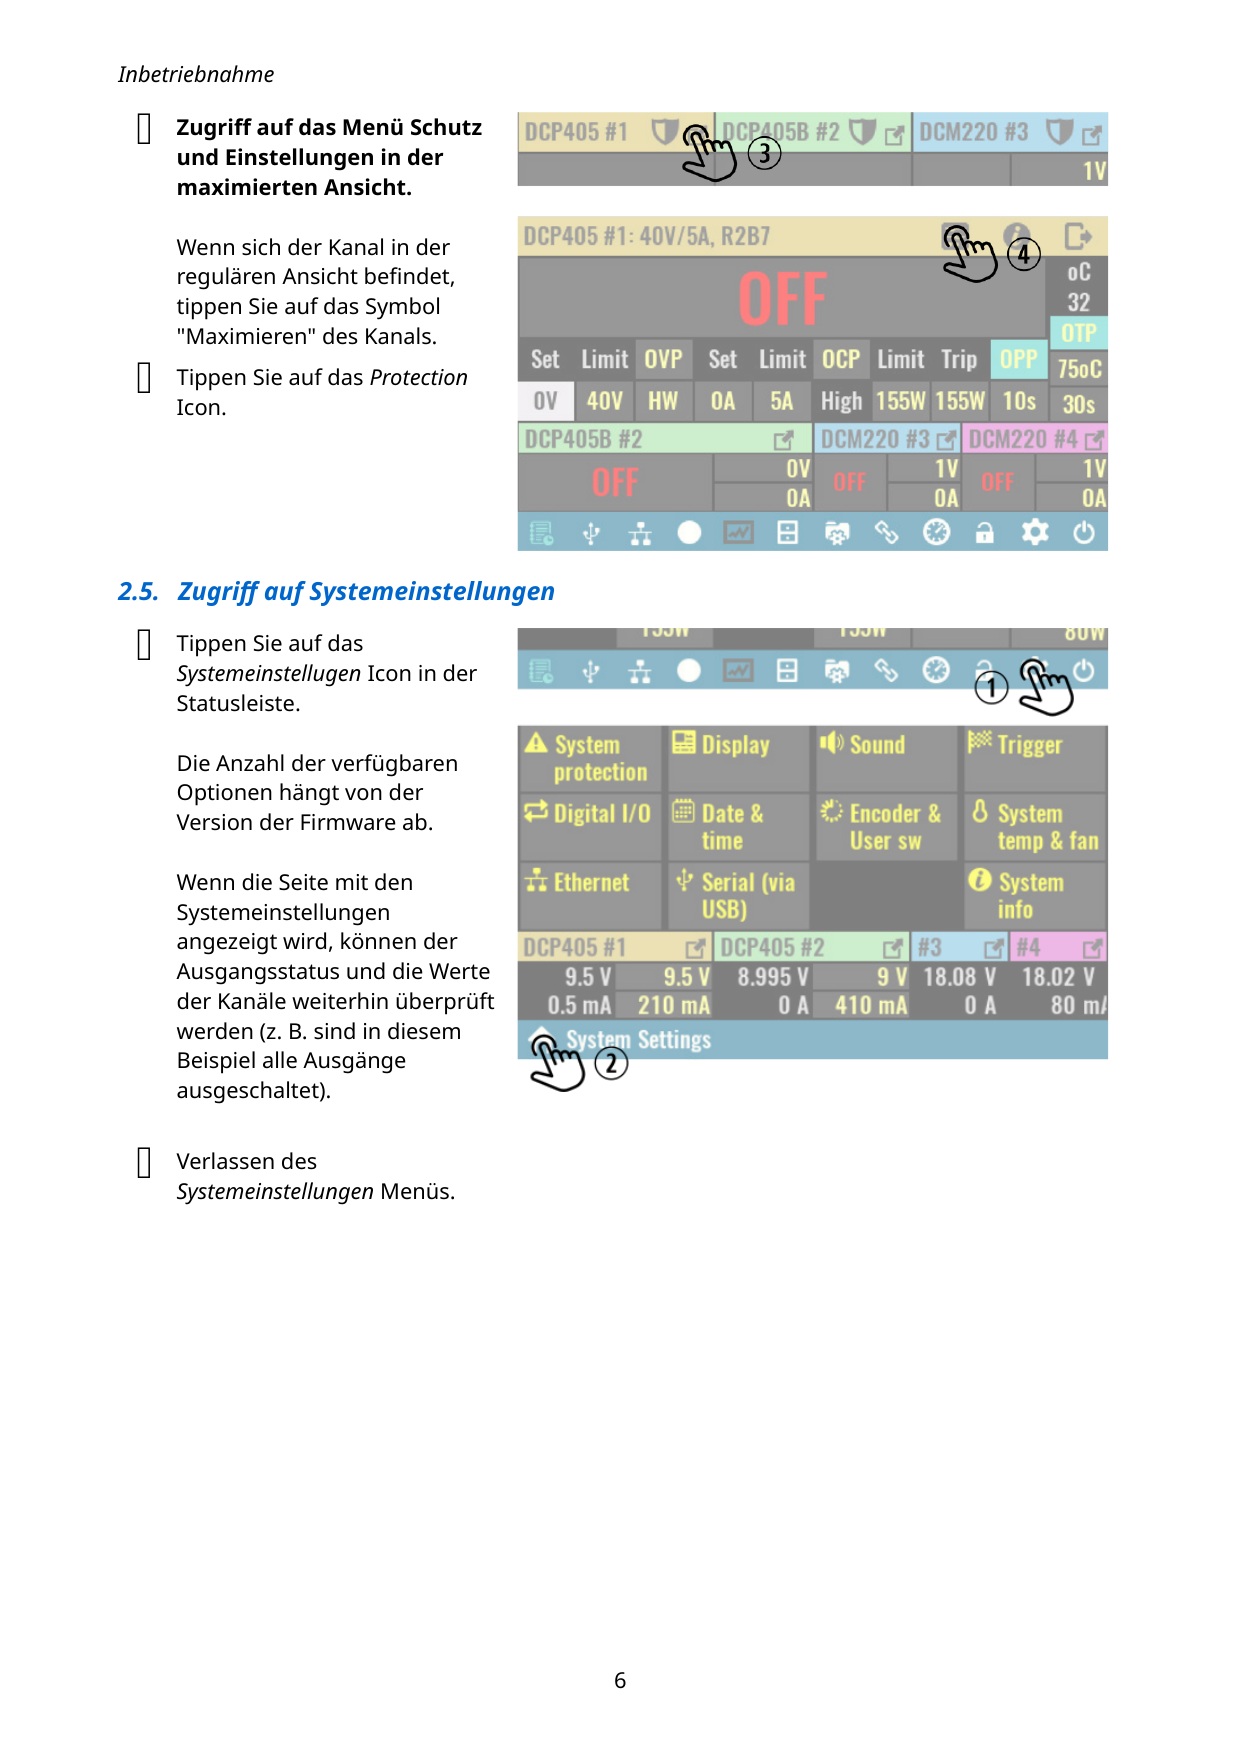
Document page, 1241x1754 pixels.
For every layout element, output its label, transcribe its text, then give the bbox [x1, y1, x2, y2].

table_cell Verlassen des Systemeinstellungen Menüs. [171, 1141, 503, 1212]
table_cell  [118, 1141, 171, 1212]
subtitle Zugriff auf Systemeinstellungen [118, 574, 1122, 608]
picture [517, 628, 1109, 1092]
table_cell Tippen Sie auf das Protection Icon. [171, 356, 503, 574]
table_cell  [118, 356, 171, 574]
table_cell  [118, 107, 171, 356]
table_header Tippen Sie auf das Systemeinstellugen Icon in der Statusleiste. Die Anzahl der verfügbaren Optionen hängt von der Version der Firmware ab. Wenn die Seite mit den Systemeinstellungen angezeigt wird, können der Ausgangsstatus und die Werte der Kanäle weiterhin überprüft werden (z. B. sind in diesem Beispiel alle Ausgänge ausgeschaltet). [171, 623, 503, 1141]
table_header [503, 623, 1123, 1212]
table_cell [503, 107, 1123, 574]
table_cell Zugriff auf das Menü Schutz und Einstellungen in der maximierten Ansicht. Wenn sich der Kanal in der regulären Ansicht befindet, tippen Sie auf das Symbol "Maximieren" des Kanals. [171, 107, 503, 356]
picture [517, 112, 1109, 551]
table_header  [118, 623, 171, 1141]
